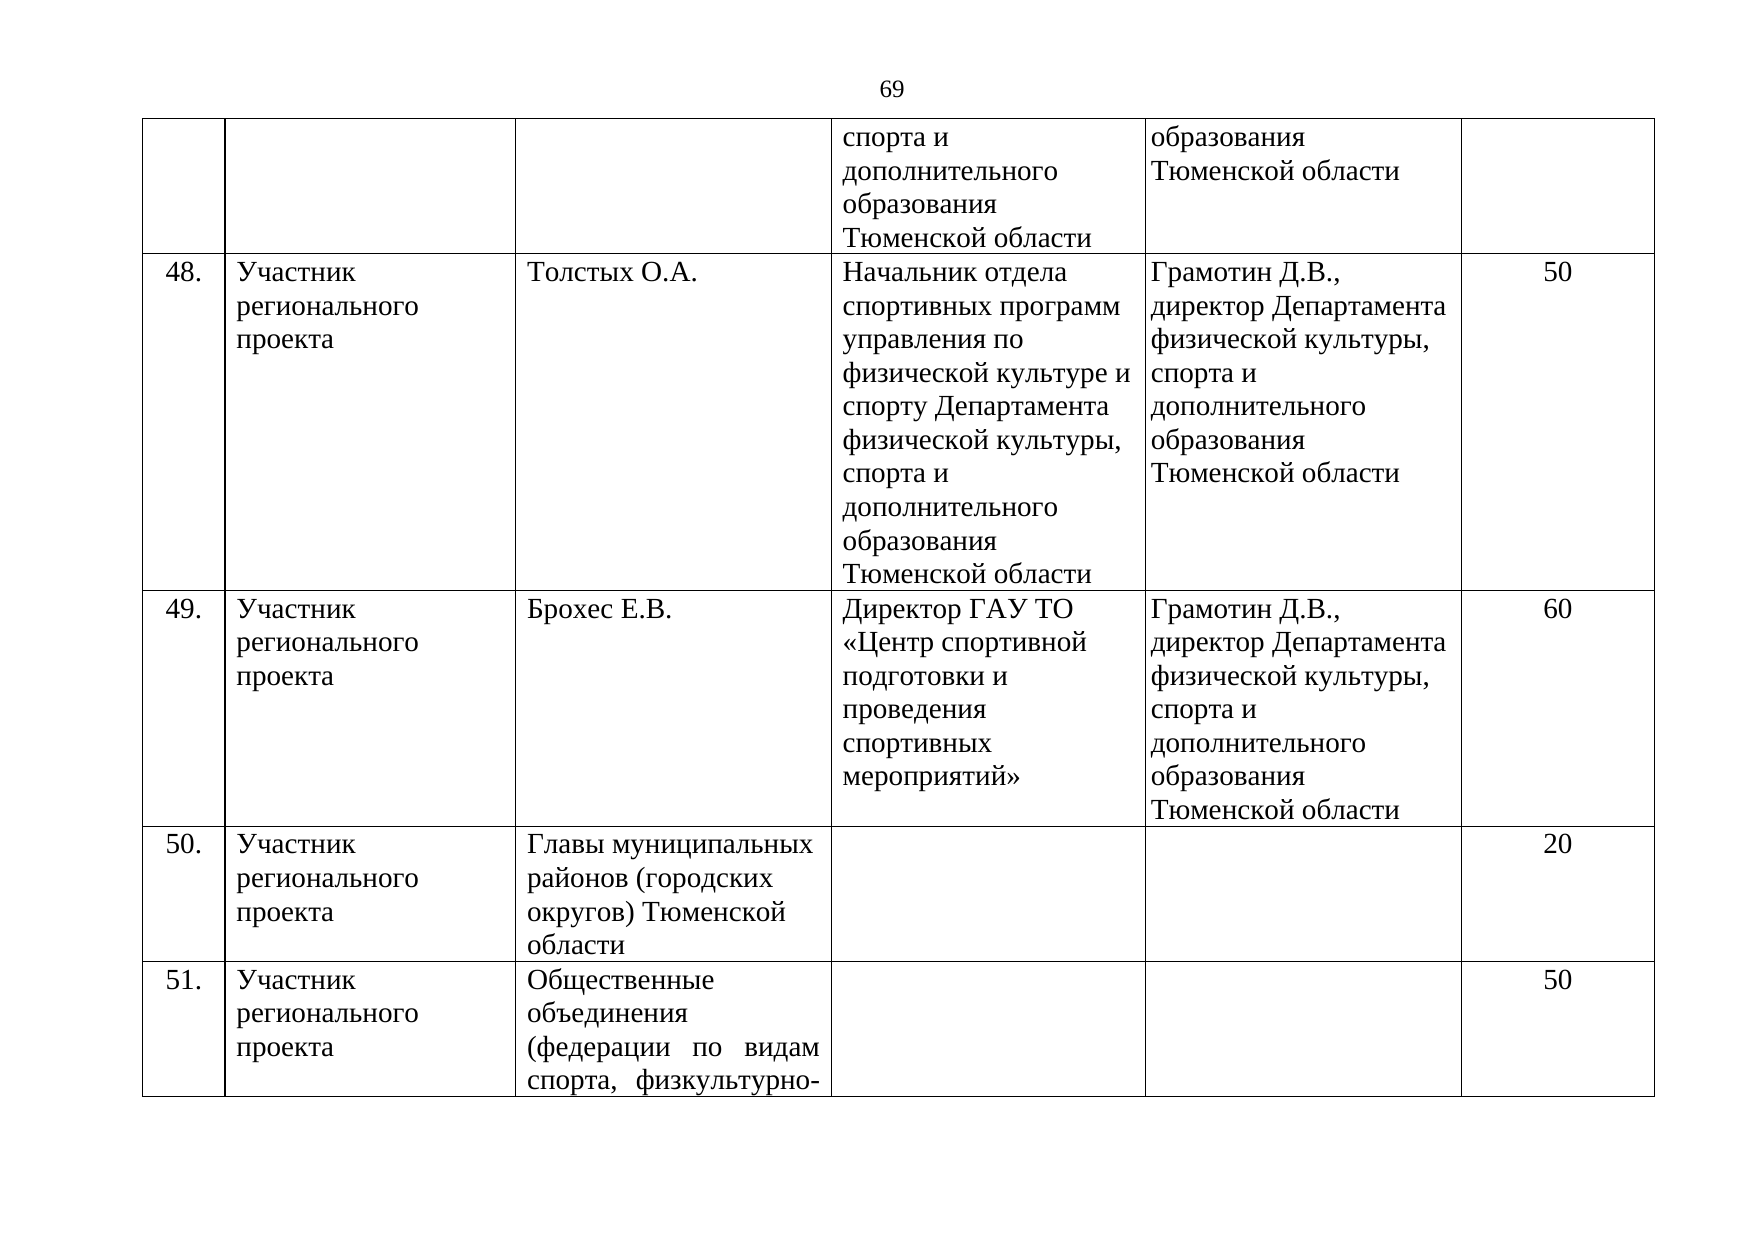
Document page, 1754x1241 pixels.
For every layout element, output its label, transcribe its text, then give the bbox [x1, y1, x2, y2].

table_cell [1146, 962, 1461, 1096]
table_cell 20 [1462, 827, 1654, 961]
table_cell Брохес Е.В. [516, 591, 831, 826]
table_cell [226, 119, 515, 253]
table_cell Главы муниципальных районов (городских округов) Тюменской области [516, 827, 831, 961]
table_cell 60 [1462, 591, 1654, 826]
table_cell Грамотин Д.В., директор Департамента физической культуры, спорта и дополнительного образования Тюменской области [1146, 591, 1461, 826]
table_cell Начальник отдела спортивных программ управления по физической культуре и спорту Департамента физической культуры, спорта и дополнительного образования Тюменской области [832, 254, 1145, 590]
table_cell спорта и дополнительного образования Тюменской области [832, 119, 1145, 253]
table_cell 50 [1462, 254, 1654, 590]
table_cell [832, 827, 1145, 961]
table_cell Участник регионального проекта [226, 254, 515, 590]
table_cell Участник регионального проекта [226, 962, 515, 1096]
table_cell Общественные объединения (федерации по видам спорта, физкультурно- [516, 962, 831, 1096]
table_cell [832, 962, 1145, 1096]
table_cell Директор ГАУ ТО «Центр спортивной подготовки и проведения спортивных мероприятий» [832, 591, 1145, 826]
table_cell [143, 119, 224, 253]
table_cell Участник регионального проекта [226, 827, 515, 961]
table_cell 50. [143, 827, 224, 961]
table_cell 49. [143, 591, 224, 826]
table_cell Участник регионального проекта [226, 591, 515, 826]
table_cell [516, 119, 831, 253]
table_cell 51. [143, 962, 224, 1096]
table_cell Грамотин Д.В., директор Департамента физической культуры, спорта и дополнительного образования Тюменской области [1146, 254, 1461, 590]
table_cell образования Тюменской области [1146, 119, 1461, 253]
table_cell [1146, 827, 1461, 961]
table_cell [1462, 119, 1654, 253]
table_cell Толстых О.А. [516, 254, 831, 590]
table_cell 48. [143, 254, 224, 590]
table_cell 50 [1462, 962, 1654, 1096]
